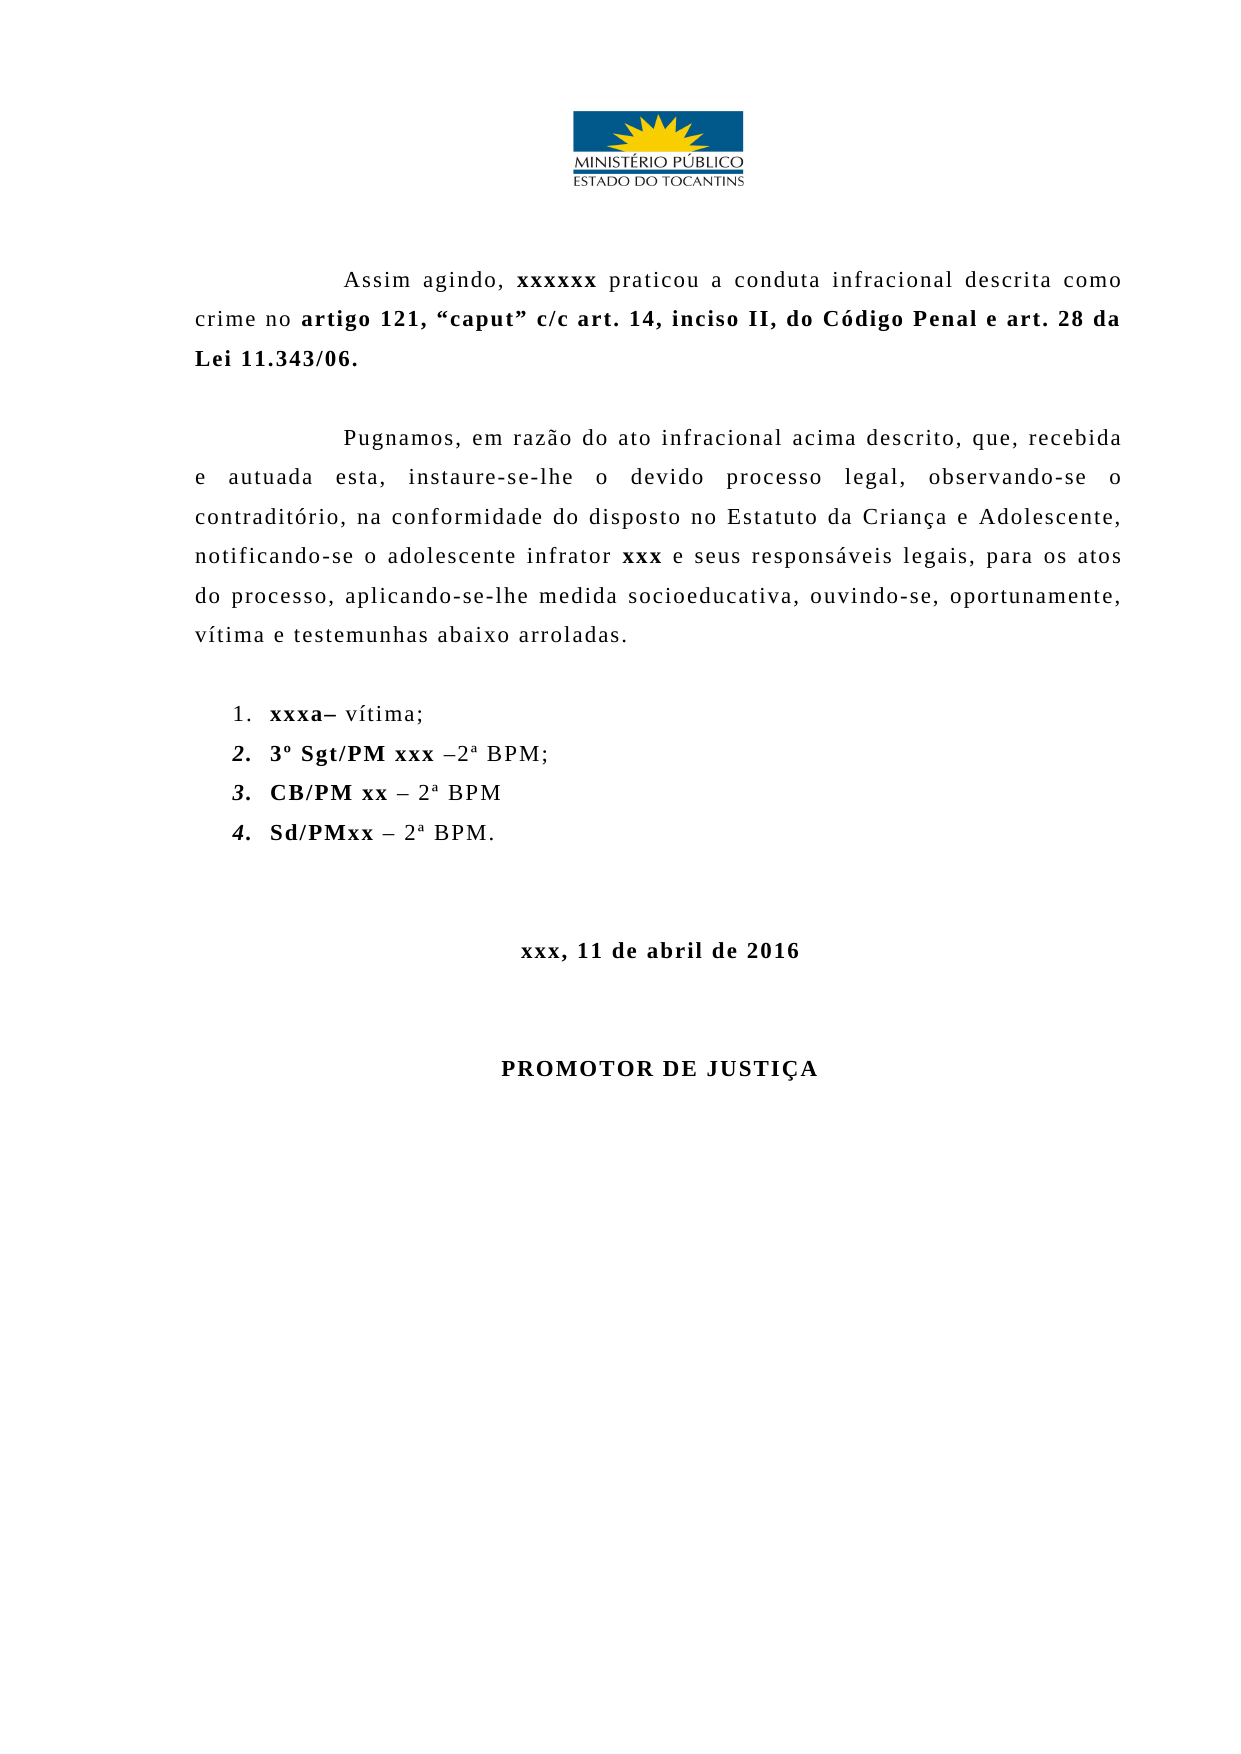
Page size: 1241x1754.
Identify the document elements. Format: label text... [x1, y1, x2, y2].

text Pugnamos, em razão do ato infracional acima descrito, que, recebida e autuada esta, instaure-se-lhe o devido processo legal, observando-se o contraditório, na conformidade do disposto no Estatuto da Criança e Adolescente, notificando-se o adolescente infrator xxx e seus responsáveis legais, para os atos do processo, aplicando-se-lhe medida socioeducativa, ouvindo-se, oportunamente, vítima e testemunhas abaixo arroladas. [195, 424, 1122, 647]
list CB/PM xx – 2ª BPM [232, 779, 1122, 805]
list 3º Sgt/PM xxx –2ª BPM; [232, 739, 1122, 766]
list Sd/PMxx – 2ª BPM. [232, 818, 1122, 845]
text xxx, 11 de abril de 2016 [198, 937, 1122, 963]
picture [573, 111, 744, 186]
text Assim agindo, xxxxxx praticou a conduta infracional descrita como crime no artigo 121, “caput” c/c art. 14, inciso II, do Código Penal e art. 28 da Lei 11.343/06. [195, 266, 1122, 371]
list xxxa– vítima; [232, 700, 1122, 726]
text PROMOTOR DE JUSTIÇA [196, 1055, 1122, 1082]
